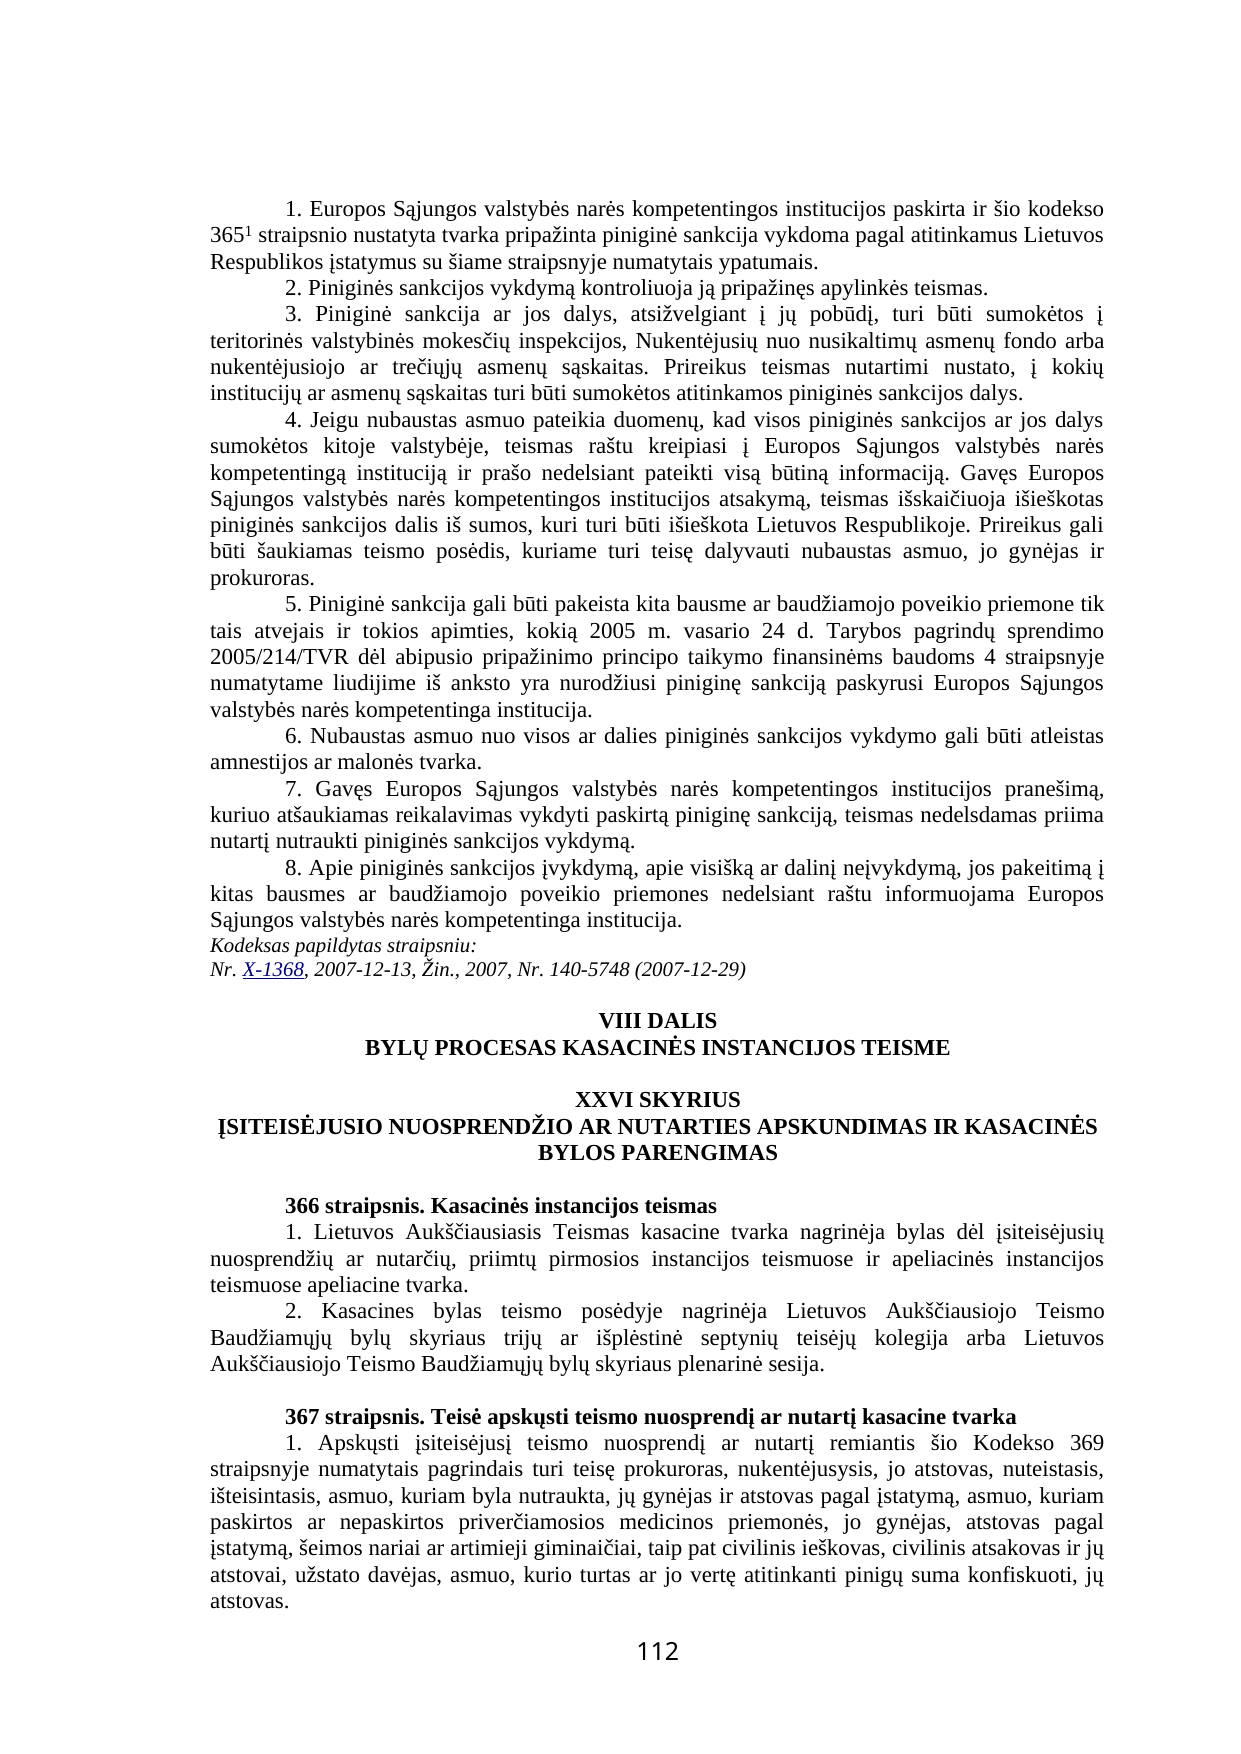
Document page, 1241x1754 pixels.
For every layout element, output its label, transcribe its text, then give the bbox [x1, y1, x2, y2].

text 7. Gavęs Europos Sąjungos valstybės narės kompetentingos institucijos pranešimą, kuriuo atšaukiamas reikalavimas vykdyti paskirtą piniginę sankciją, teismas nedelsdamas priima nutartį nutraukti piniginės sankcijos vykdymą. [210, 775, 1106, 854]
text 1. Europos Sąjungos valstybės narės kompetentingos institucijos paskirta ir šio kodekso 3651 straipsnio nustatyta tvarka pripažinta piniginė sankcija vykdoma pagal atitinkamus Lietuvos Respublikos įstatymus su šiame straipsnyje numatytais ypatumais. [210, 195, 1106, 274]
subtitle VIII dalis [210, 1007, 1106, 1034]
text 8. Apie piniginės sankcijos įvykdymą, apie visišką ar dalinį neįvykdymą, jos pakeitimą į kitas bausmes ar baudžiamojo poveikio priemones nedelsiant raštu informuojama Europos Sąjungos valstybės narės kompetentinga institucija. [210, 854, 1106, 933]
text Kodeksas papildytas straipsniu: [210, 933, 1106, 957]
text 366 straipsnis. Kasacinės instancijos teismas [210, 1192, 1106, 1218]
text 5. Piniginė sankcija gali būti pakeista kita bausme ar baudžiamojo poveikio priemone tik tais atvejais ir tokios apimties, kokią 2005 m. vasario 24 d. Tarybos pagrindų sprendimo 2005/214/TVR dėl abipusio pripažinimo principo taikymo finansinėms baudoms 4 straipsnyje numatytame liudijime iš anksto yra nurodžiusi piniginę sankciją paskyrusi Europos Sąjungos valstybės narės kompetentinga institucija. [210, 590, 1106, 722]
text Bylų procesas kasacinės instancijos teisme [210, 1034, 1106, 1060]
text 6. Nubaustas asmuo nuo visos ar dalies piniginės sankcijos vykdymo gali būti atleistas amnestijos ar malonės tvarka. [210, 722, 1106, 775]
text 367 straipsnis. Teisė apskųsti teismo nuosprendį ar nutartį kasacine tvarka [210, 1403, 1106, 1429]
text 3. Piniginė sankcija ar jos dalys, atsižvelgiant į jų pobūdį, turi būti sumokėtos į teritorinės valstybinės mokesčių inspekcijos, Nukentėjusių nuo nusikaltimų asmenų fondo arba nukentėjusiojo ar trečiųjų asmenų sąskaitas. Prireikus teismas nutartimi nustato, į kokių institucijų ar asmenų sąskaitas turi būti sumokėtos atitinkamos piniginės sankcijos dalys. [210, 300, 1106, 406]
subtitle XXVI skyrius [210, 1086, 1106, 1113]
text 2. Piniginės sankcijos vykdymą kontroliuoja ją pripažinęs apylinkės teismas. [210, 274, 1106, 300]
text 1. Lietuvos Aukščiausiasis Teismas kasacine tvarka nagrinėja bylas dėl įsiteisėjusių nuosprendžių ar nutarčių, priimtų pirmosios instancijos teismuose ir apeliacinės instancijos teismuose apeliacine tvarka. [210, 1218, 1106, 1297]
text Įsiteisėjusio nuosprendžio ar nutarties apskundimas ir kasacinės bylos parengimas [210, 1113, 1106, 1166]
text Nr. X-1368, 2007-12-13, Žin., 2007, Nr. 140-5748 (2007-12-29) [210, 957, 1106, 981]
text 4. Jeigu nubaustas asmuo pateikia duomenų, kad visos piniginės sankcijos ar jos dalys sumokėtos kitoje valstybėje, teismas raštu kreipiasi į Europos Sąjungos valstybės narės kompetentingą instituciją ir prašo nedelsiant pateikti visą būtiną informaciją. Gavęs Europos Sąjungos valstybės narės kompetentingos institucijos atsakymą, teismas išskaičiuoja išieškotas piniginės sankcijos dalis iš sumos, kuri turi būti išieškota Lietuvos Respublikoje. Prireikus gali būti šaukiamas teismo posėdis, kuriame turi teisę dalyvauti nubaustas asmuo, jo gynėjas ir prokuroras. [210, 406, 1106, 590]
text 1. Apskųsti įsiteisėjusį teismo nuosprendį ar nutartį remiantis šio Kodekso 369 straipsnyje numatytais pagrindais turi teisę prokuroras, nukentėjusysis, jo atstovas, nuteistasis, išteisintasis, asmuo, kuriam byla nutraukta, jų gynėjas ir atstovas pagal įstatymą, asmuo, kuriam paskirtos ar nepaskirtos priverčiamosios medicinos priemonės, jo gynėjas, atstovas pagal įstatymą, šeimos nariai ar artimieji giminaičiai, taip pat civilinis ieškovas, civilinis atsakovas ir jų atstovai, užstato davėjas, asmuo, kurio turtas ar jo vertę atitinkanti pinigų suma konfiskuoti, jų atstovas. [210, 1429, 1106, 1613]
text 2. Kasacines bylas teismo posėdyje nagrinėja Lietuvos Aukščiausiojo Teismo Baudžiamųjų bylų skyriaus trijų ar išplėstinė septynių teisėjų kolegija arba Lietuvos Aukščiausiojo Teismo Baudžiamųjų bylų skyriaus plenarinė sesija. [210, 1297, 1106, 1376]
